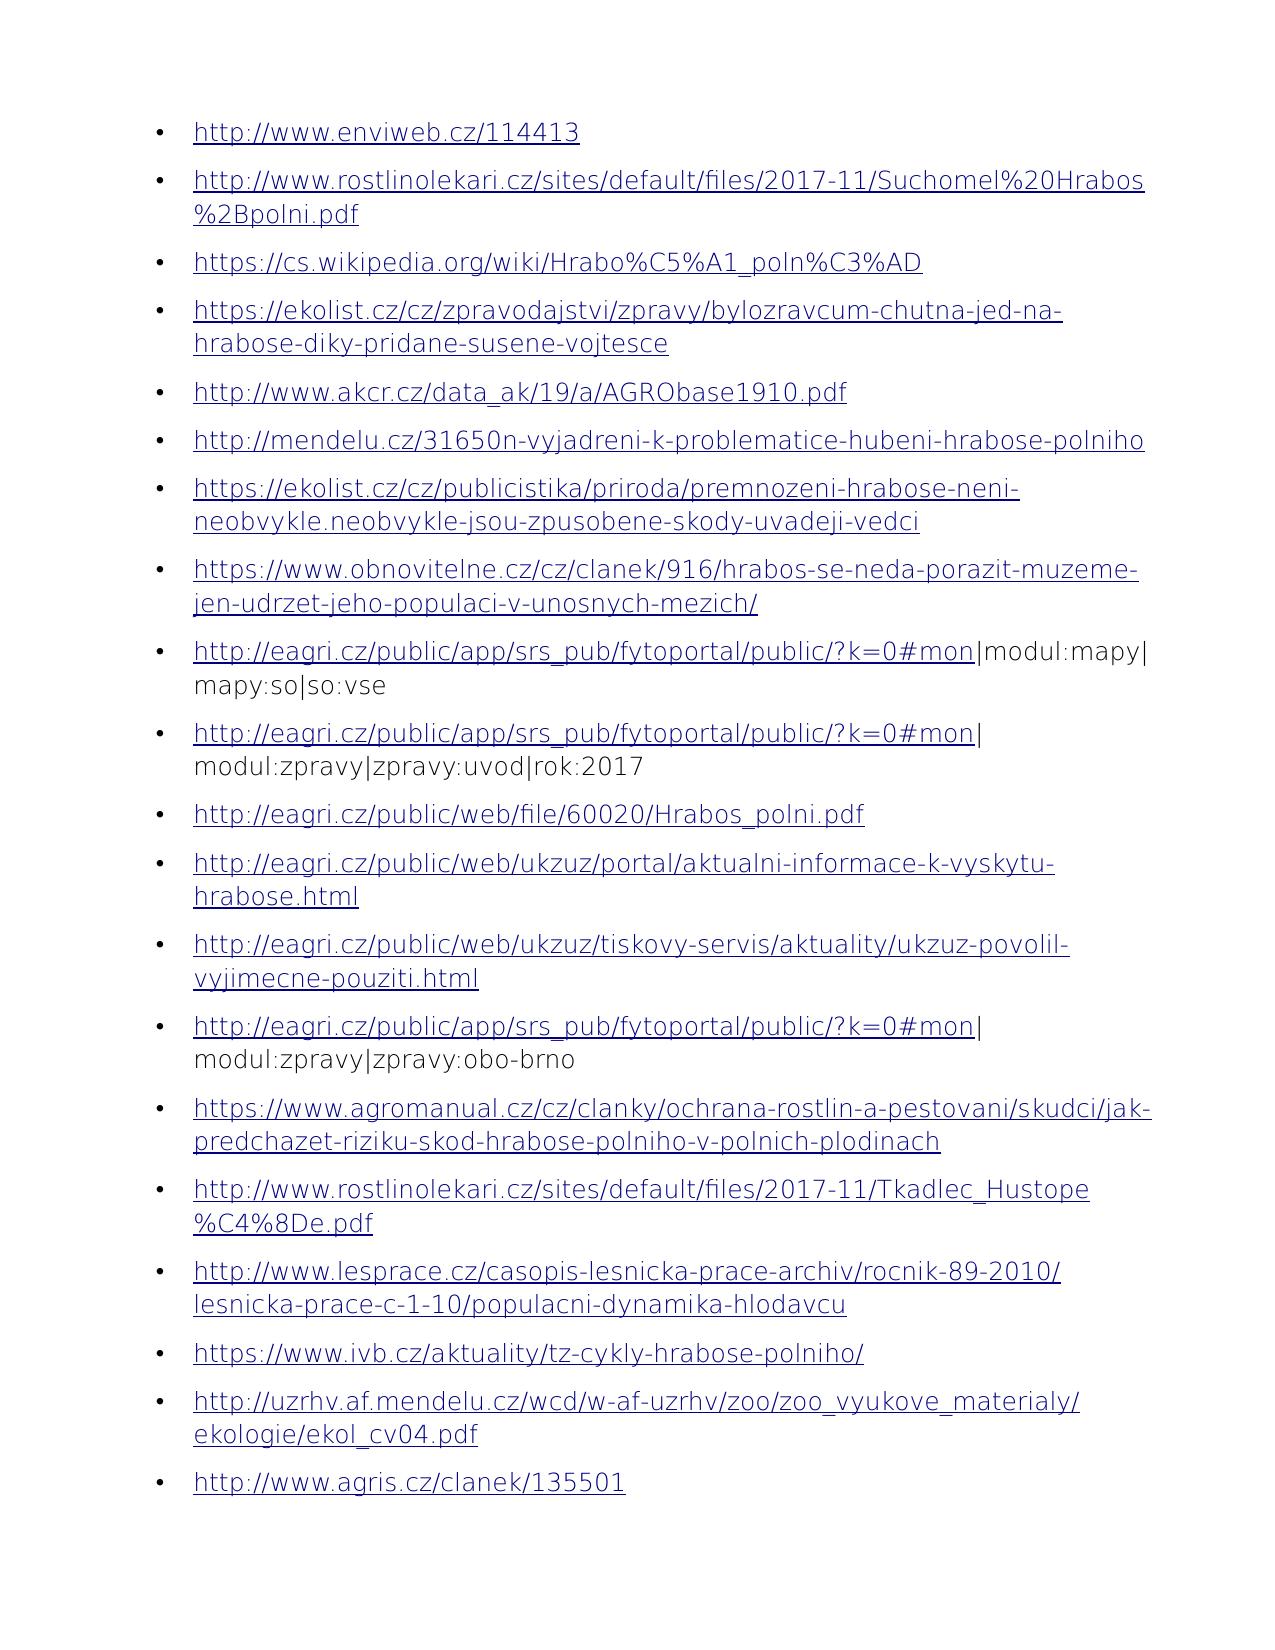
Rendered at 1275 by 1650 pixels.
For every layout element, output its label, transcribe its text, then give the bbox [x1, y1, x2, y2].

list http://eagri.cz/public/app/srs_pub/fytoportal/public/?k=0#mon|modul:mapy|mapy:so|so:vse [156, 637, 1157, 700]
list http://mendelu.cz/31650n-vyjadreni-k-problematice-hubeni-hrabose-polniho [156, 426, 1157, 455]
list https://www.ivb.cz/aktuality/tz-cykly-hrabose-polniho/ [156, 1339, 1157, 1368]
list http://www.enviweb.cz/114413 [156, 118, 1157, 147]
list http://eagri.cz/public/web/file/60020/Hrabos_polni.pdf [156, 801, 1157, 830]
list http://www.rostlinolekari.cz/sites/default/files/2017-11/Suchomel%20Hrabos%2Bpolni.pdf [156, 166, 1157, 229]
list https://ekolist.cz/cz/publicistika/priroda/premnozeni-hrabose-neni-neobvykle.neobvykle-jsou-zpusobene-skody-uvadeji-vedci [156, 474, 1157, 537]
list http://eagri.cz/public/web/ukzuz/portal/aktualni-informace-k-vyskytu-hrabose.html [156, 849, 1157, 911]
list http://eagri.cz/public/app/srs_pub/fytoportal/public/?k=0#mon|modul:zpravy|zpravy:uvod|rok:2017 [156, 719, 1157, 782]
list http://www.lesprace.cz/casopis-lesnicka-prace-archiv/rocnik-89-2010/lesnicka-prace-c-1-10/populacni-dynamika-hlodavcu [156, 1257, 1157, 1320]
list http://uzrhv.af.mendelu.cz/wcd/w-af-uzrhv/zoo/zoo_vyukove_materialy/ekologie/ekol_cv04.pdf [156, 1387, 1157, 1449]
list http://www.akcr.cz/data_ak/19/a/AGRObase1910.pdf [156, 378, 1157, 407]
list https://www.obnovitelne.cz/cz/clanek/916/hrabos-se-neda-porazit-muzeme-jen-udrzet-jeho-populaci-v-unosnych-mezich/ [156, 556, 1157, 618]
list https://www.agromanual.cz/cz/clanky/ochrana-rostlin-a-pestovani/skudci/jak-predchazet-riziku-skod-hrabose-polniho-v-polnich-plodinach [156, 1094, 1157, 1156]
list https://ekolist.cz/cz/zpravodajstvi/zpravy/bylozravcum-chutna-jed-na-hrabose-diky-pridane-susene-vojtesce [156, 296, 1157, 359]
list http://eagri.cz/public/app/srs_pub/fytoportal/public/?k=0#mon|modul:zpravy|zpravy:obo-brno [156, 1012, 1157, 1075]
list https://cs.wikipedia.org/wiki/Hrabo%C5%A1_poln%C3%AD [156, 248, 1157, 277]
list http://eagri.cz/public/web/ukzuz/tiskovy-servis/aktuality/ukzuz-povolil-vyjimecne-pouziti.html [156, 930, 1157, 993]
list http://www.agris.cz/clanek/135501 [156, 1468, 1157, 1498]
list http://www.rostlinolekari.cz/sites/default/files/2017-11/Tkadlec_Hustope%C4%8De.pdf [156, 1175, 1157, 1238]
